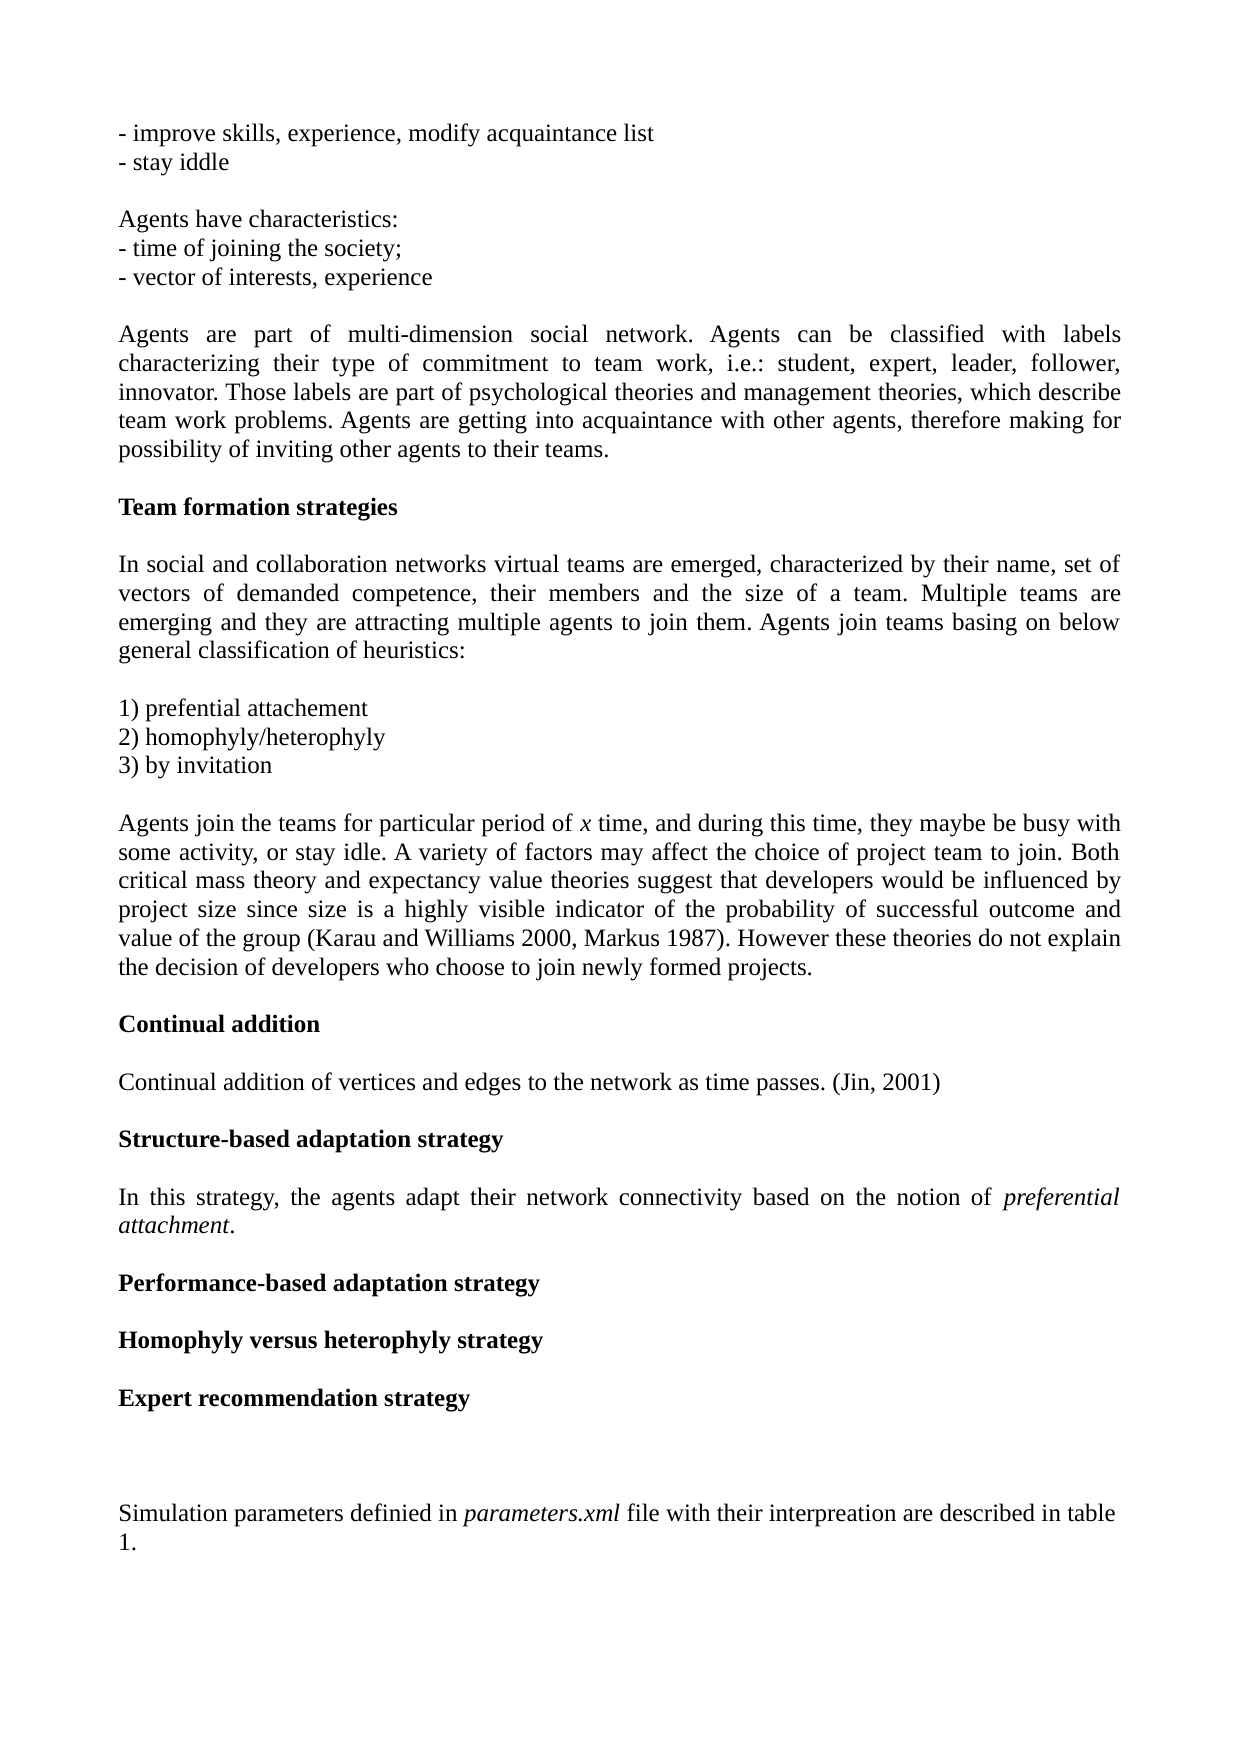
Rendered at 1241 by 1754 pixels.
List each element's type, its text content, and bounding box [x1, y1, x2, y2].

text - stay iddle [118, 147, 1122, 176]
text Structure-based adaptation strategy [118, 1124, 1122, 1153]
text - improve skills, experience, modify acquaintance list [118, 118, 1122, 147]
text 1) prefential attachement 2) homophyly/heterophyly 3) by invitation [118, 664, 1122, 779]
text Agents have characteristics: [118, 204, 1122, 233]
text Continual addition [118, 1009, 1122, 1038]
text In social and collaboration networks virtual teams are emerged, characterized by their name, set of vectors of demanded competence, their members and the size of a team. Multiple teams are emerging and they are attracting multiple agents to join them. Agents join teams basing on below general classification of heuristics: [118, 549, 1122, 664]
text - vector of interests, experience [118, 262, 1122, 319]
text Performance-based adaptation strategy [118, 1268, 1122, 1297]
text Expert recommendation strategy [118, 1383, 1122, 1412]
text Team formation strategies [118, 492, 1122, 521]
text Homophyly versus heterophyly strategy [118, 1326, 1122, 1354]
text - time of joining the society; [118, 233, 1122, 262]
text Simulation parameters definied in parameters.xml file with their interpreation are described in table 1. [118, 1498, 1122, 1556]
text Agents join the teams for particular period of x time, and during this time, they maybe be busy with some activity, or stay idle. A variety of factors may affect the choice of project team to join. Both critical mass theory and expectancy value theories suggest that developers would be influenced by project size since size is a highly visible indicator of the probability of successful outcome and value of the group (Karau and Williams 2000, Markus 1987). However these theories do not explain the decision of developers who choose to join newly formed projects. [118, 808, 1122, 981]
text Agents are part of multi-dimension social network. Agents can be classified with labels characterizing their type of commitment to team work, i.e.: student, expert, leader, follower, innovator. Those labels are part of psychological theories and management theories, which describe team work problems. Agents are getting into acquaintance with other agents, therefore making for possibility of inviting other agents to their teams. [118, 319, 1122, 463]
text In this strategy, the agents adapt their network connectivity based on the notion of preferential attachment. [118, 1182, 1122, 1239]
text Continual addition of vertices and edges to the network as time passes. (Jin, 2001) [118, 1067, 1122, 1096]
